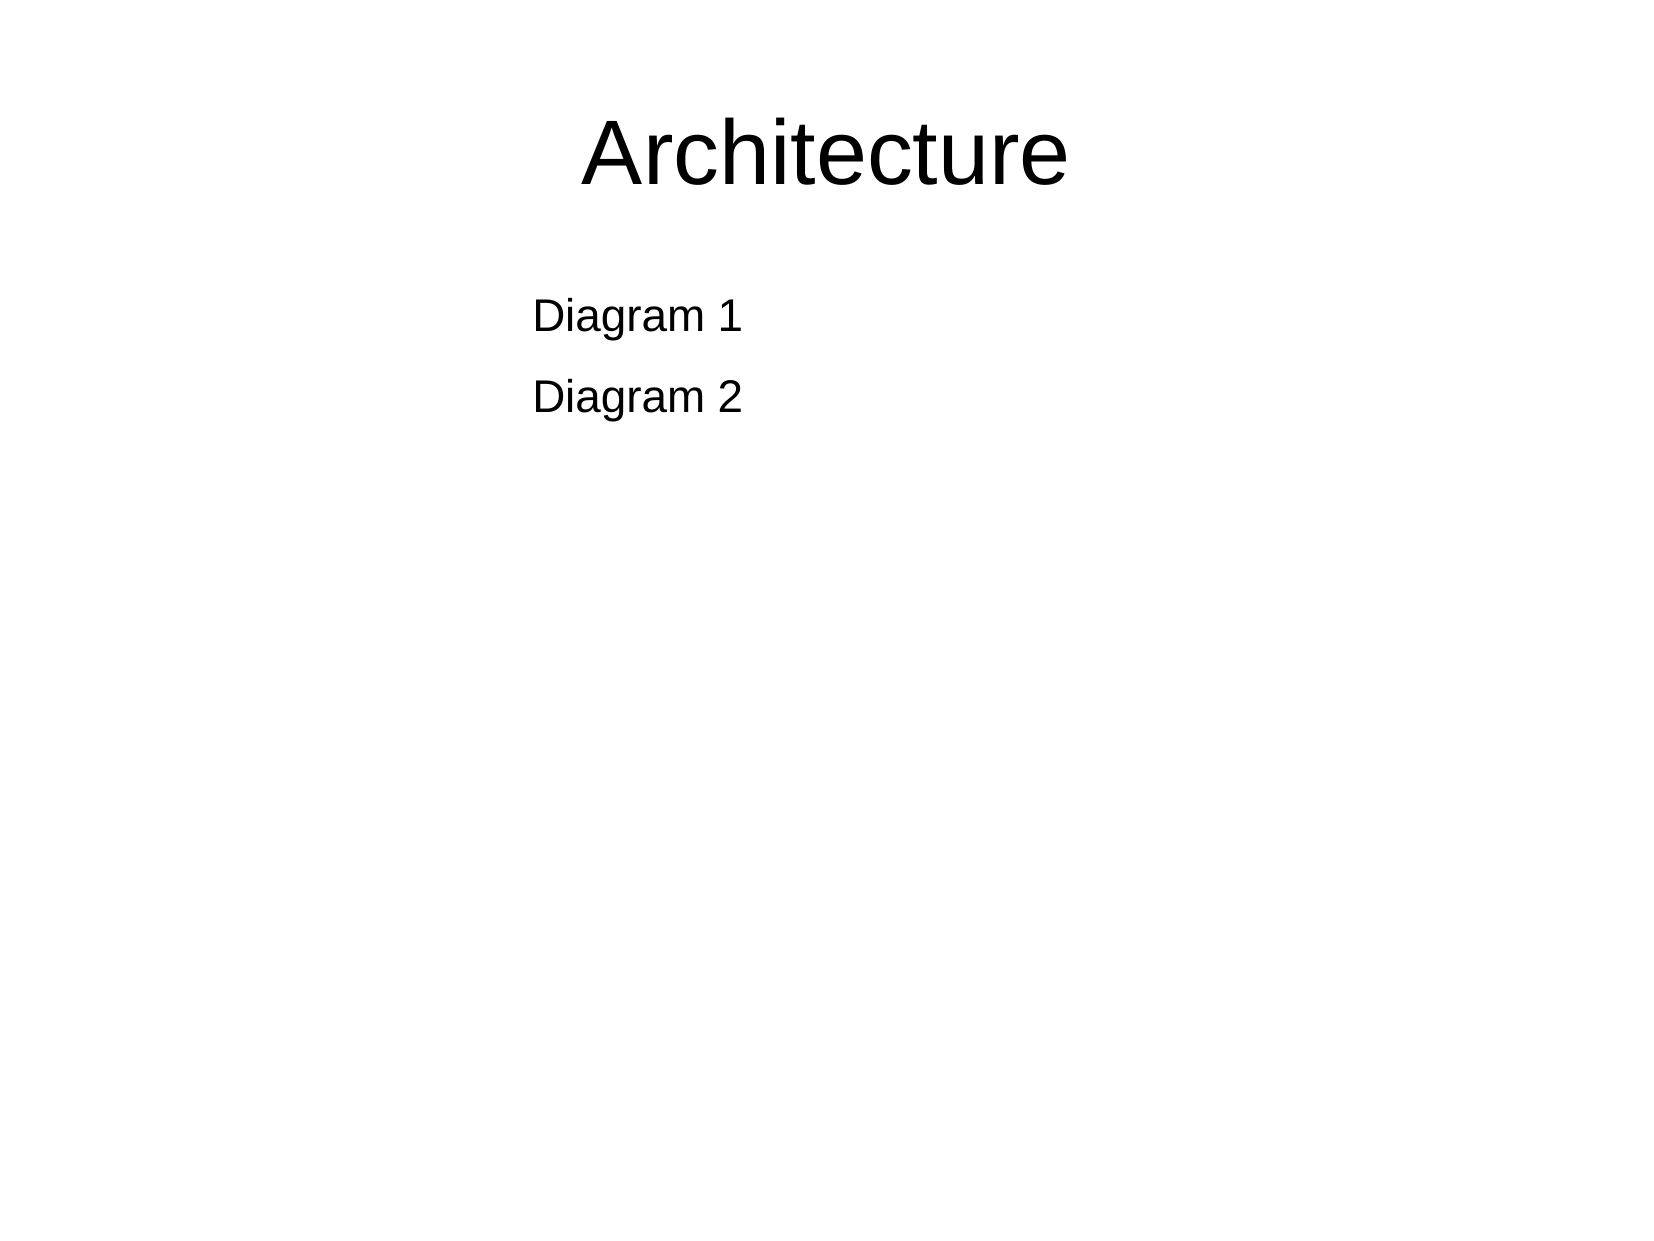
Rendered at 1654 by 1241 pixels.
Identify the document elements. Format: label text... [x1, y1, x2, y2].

list Diagram 1 Diagram 2 [461, 290, 1192, 1010]
title Architecture [82, 49, 1571, 257]
